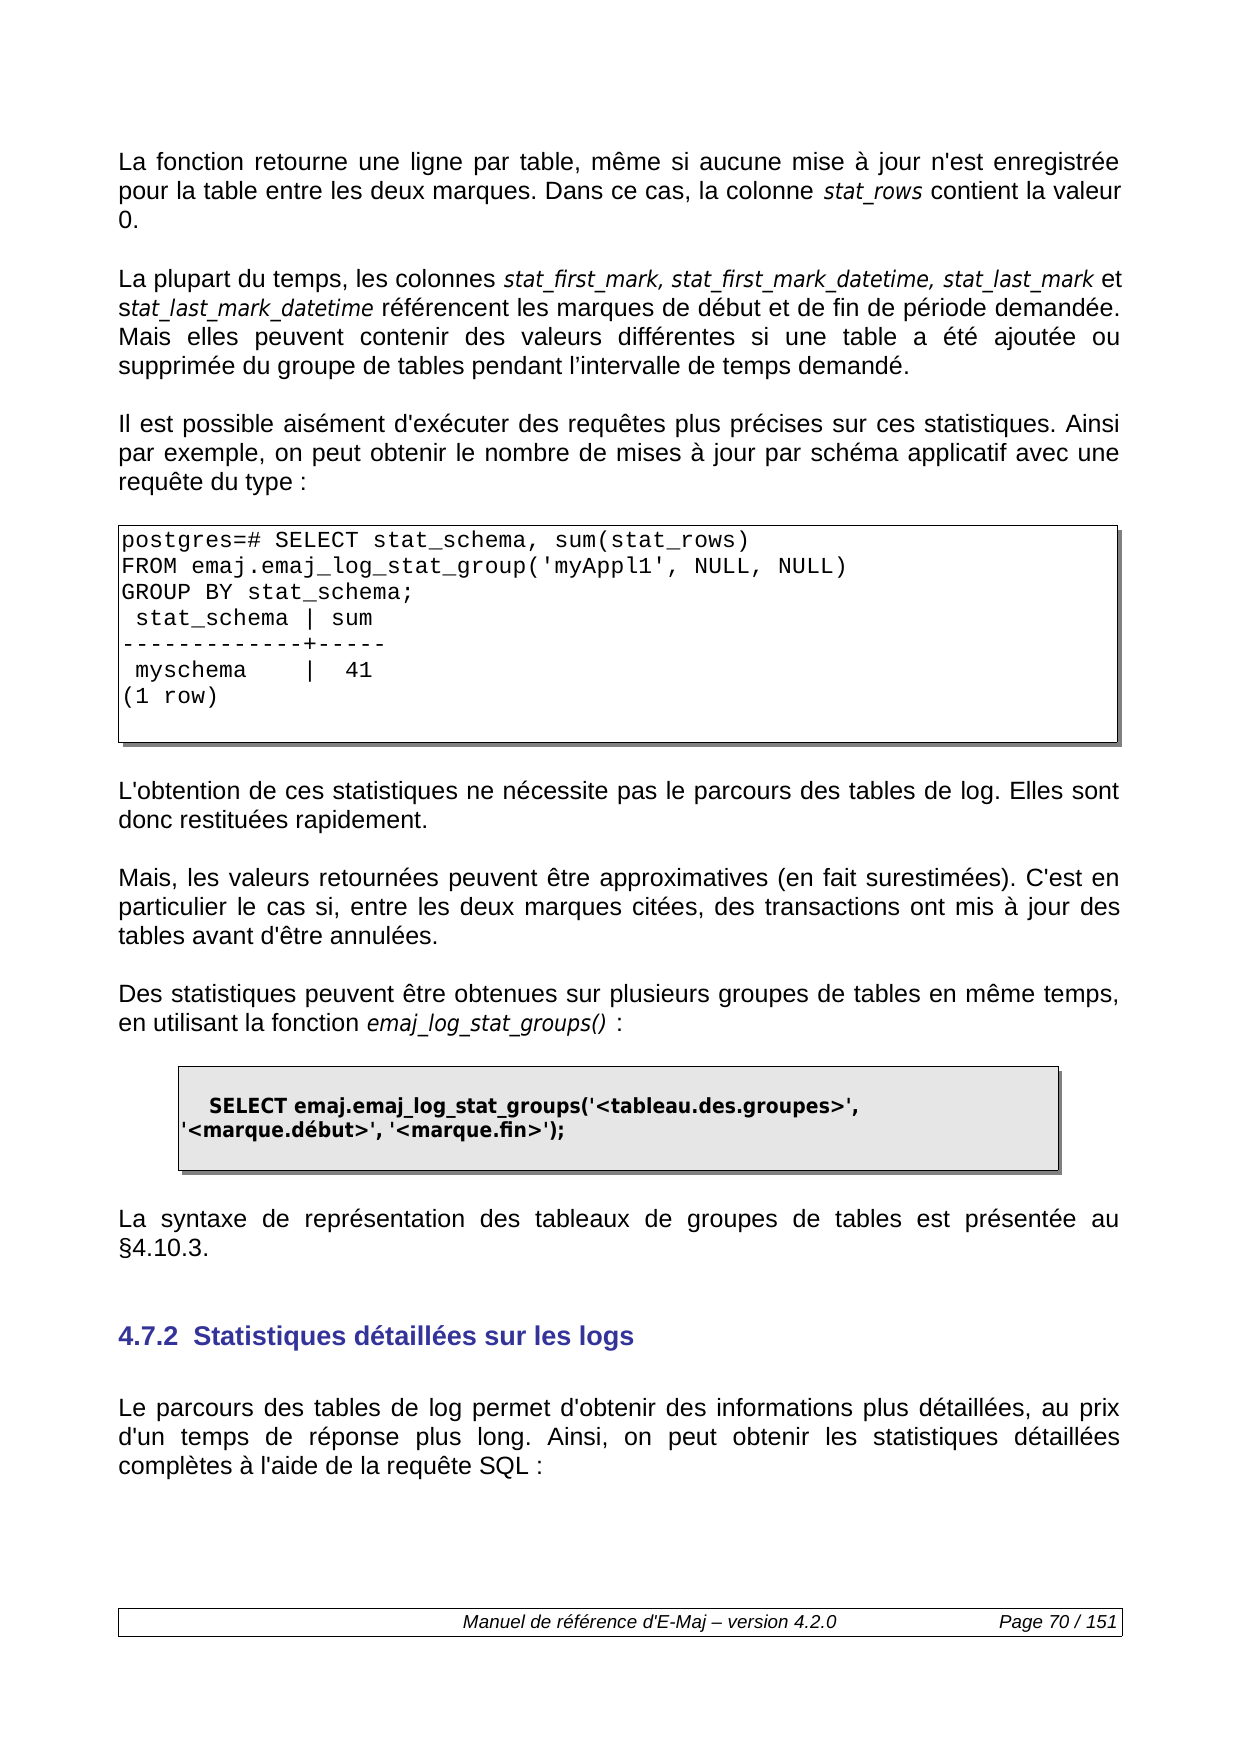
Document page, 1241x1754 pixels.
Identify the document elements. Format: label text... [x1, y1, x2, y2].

text La plupart du temps, les colonnes stat_first_mark, stat_first_mark_datetime, stat_last_mark et stat_last_mark_datetime référencent les marques de début et de fin de période demandée. Mais elles peuvent contenir des valeurs différentes si une table a été ajoutée ou supprimée du groupe de tables pendant l’intervalle de temps demandé. [118, 263, 1122, 380]
text myschema | 41 [119, 655, 1117, 681]
text La fonction retourne une ligne par table, même si aucune mise à jour n'est enregistrée pour la table entre les deux marques. Dans ce cas, la colonne stat_rows contient la valeur 0. [118, 147, 1122, 234]
text GROUP BY stat_schema; [119, 577, 1117, 603]
subtitle Statistiques détaillées sur les logs [118, 1320, 1122, 1351]
text FROM emaj.emaj_log_stat_group('myAppl1', NULL, NULL) [119, 551, 1117, 577]
text stat_schema | sum [119, 603, 1117, 629]
text (1 row) [119, 681, 1117, 710]
text postgres=# SELECT stat_schema, sum(stat_rows) [119, 526, 1117, 551]
text Il est possible aisément d'exécuter des requêtes plus précises sur ces statistiques. Ainsi par exemple, on peut obtenir le nombre de mises à jour par schéma applicatif avec une requête du type : [118, 409, 1122, 496]
text La syntaxe de représentation des tableaux de groupes de tables est présentée au §4.10.3. [118, 1204, 1122, 1262]
text Des statistiques peuvent être obtenues sur plusieurs groupes de tables en même temps, en utilisant la fonction emaj_log_stat_groups() : [118, 979, 1122, 1037]
text Le parcours des tables de log permet d'obtenir des informations plus détaillées, au prix d'un temps de réponse plus long. Ainsi, on peut obtenir les statistiques détaillées complètes à l'aide de la requête SQL : [118, 1393, 1122, 1480]
text SELECT emaj.emaj_log_stat_groups('<tableau.des.groupes>', '<marque.début>', '<marque.fin>'); [179, 1091, 1058, 1140]
text L'obtention de ces statistiques ne nécessite pas le parcours des tables de log. Elles sont donc restituées rapidement. [118, 776, 1122, 834]
text Mais, les valeurs retournées peuvent être approximatives (en fait surestimées). C'est en particulier le cas si, entre les deux marques citées, des transactions ont mis à jour des tables avant d'être annulées. [118, 863, 1122, 950]
text -------------+----- [119, 629, 1117, 655]
